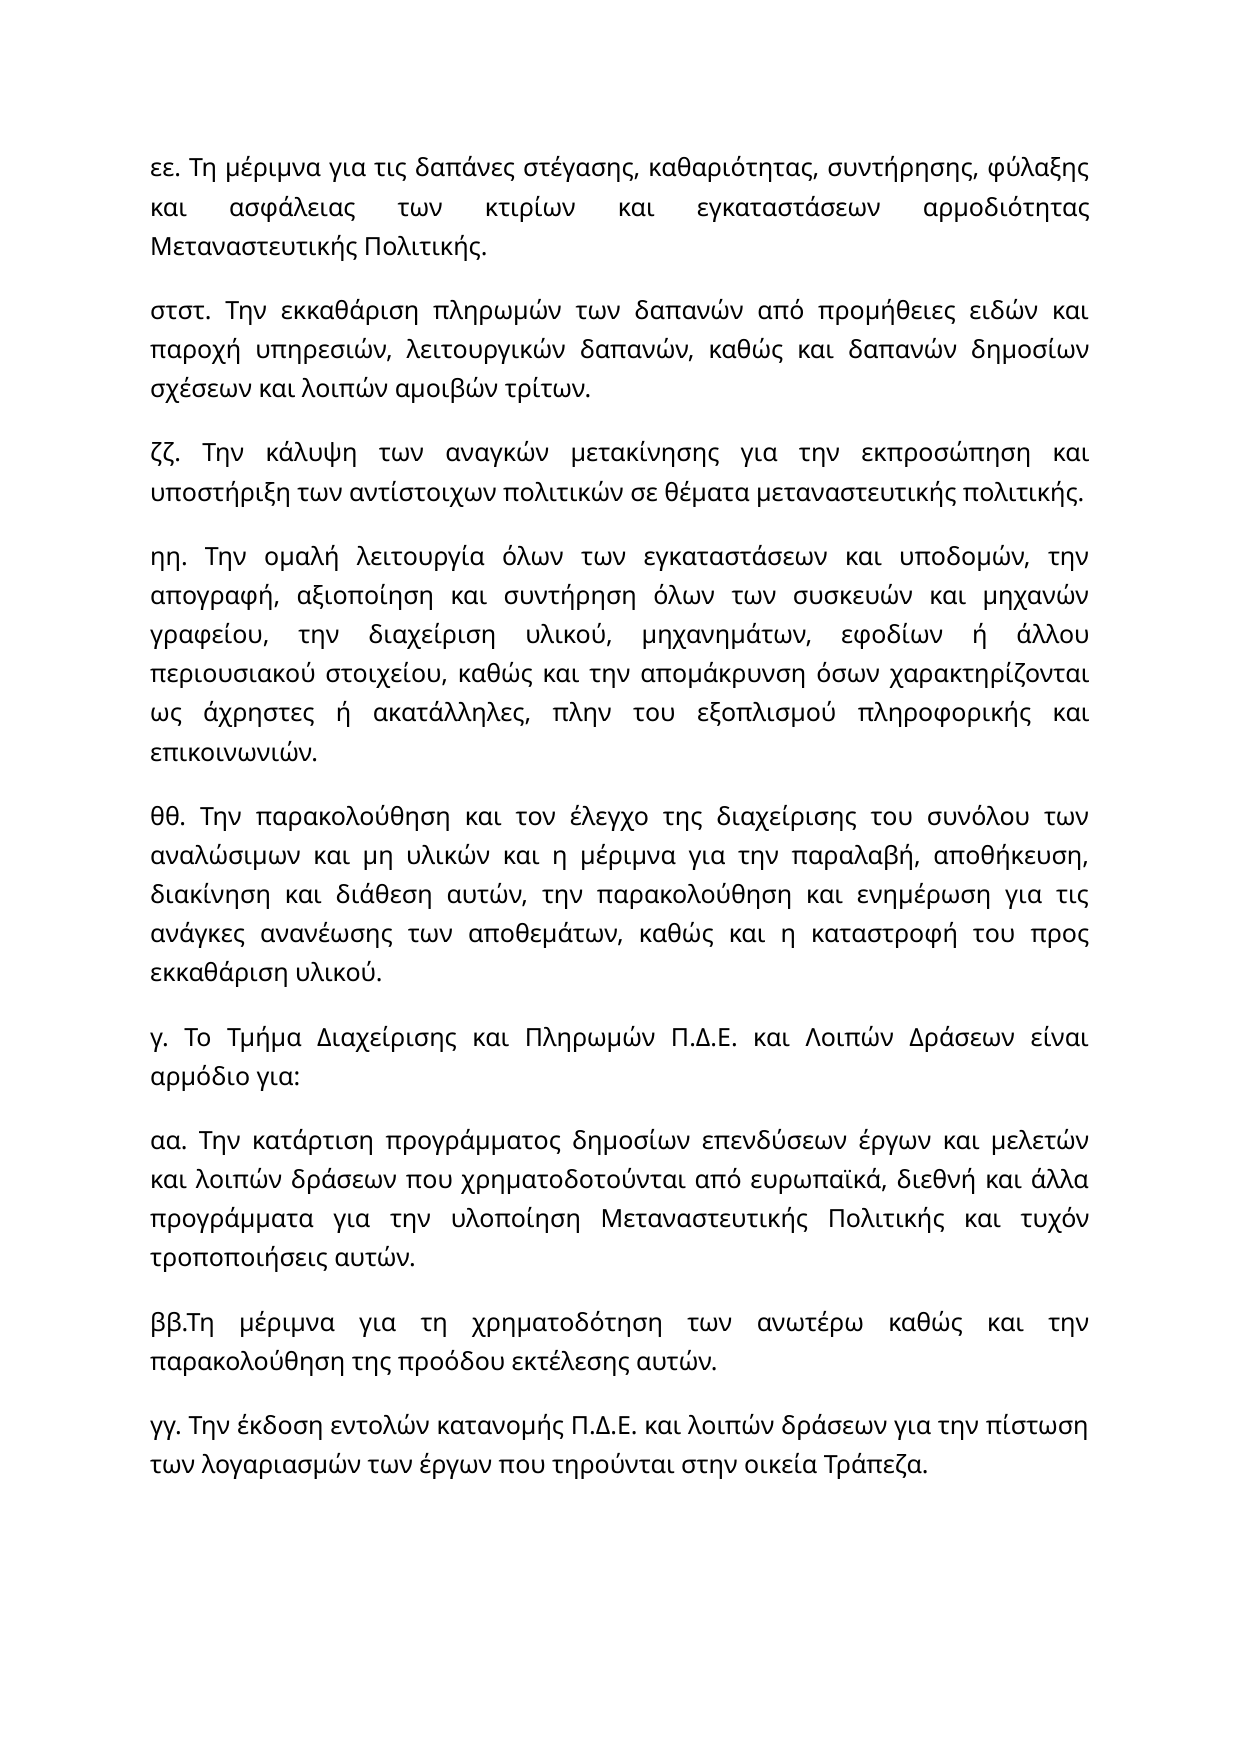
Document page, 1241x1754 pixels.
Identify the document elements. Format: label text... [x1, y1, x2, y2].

text στστ. Την εκκαθάριση πληρωμών των δαπανών από προμήθειες ειδών και παροχή υπηρεσιών, λειτουργικών δαπανών, καθώς και δαπανών δημοσίων σχέσεων και λοιπών αμοιβών τρίτων. [150, 292, 1090, 405]
text αα. Την κατάρτιση προγράμματος δημοσίων επενδύσεων έργων και μελετών και λοιπών δράσεων που χρηματοδοτούνται από ευρωπαϊκά, διεθνή και άλλα προγράμματα για την υλοποίηση Μεταναστευτικής Πολιτικής και τυχόν τροποποιήσεις αυτών. [150, 1122, 1090, 1274]
text ββ.Τη μέριμνα για τη χρηματοδότηση των ανωτέρω καθώς και την παρακολούθηση της προόδου εκτέλεσης αυτών. [150, 1304, 1090, 1377]
text ζζ. Την κάλυψη των αναγκών μετακίνησης για την εκπροσώπηση και υποστήριξη των αντίστοιχων πολιτικών σε θέματα μεταναστευτικής πολιτικής. [150, 435, 1090, 508]
text γ. Το Τμήμα Διαχείρισης και Πληρωμών Π.Δ.Ε. και Λοιπών Δράσεων είναι αρμόδιο για: [150, 1019, 1090, 1092]
text εε. Τη μέριμνα για τις δαπάνες στέγασης, καθαριότητας, συντήρησης, φύλαξης και ασφάλειας των κτιρίων και εγκαταστάσεων αρμοδιότητας Μεταναστευτικής Πολιτικής. [150, 150, 1090, 262]
text γγ. Την έκδοση εντολών κατανομής Π.Δ.Ε. και λοιπών δράσεων για την πίστωση των λογαριασμών των έργων που τηρούνται στην οικεία Τράπεζα. [150, 1407, 1090, 1481]
text θθ. Την παρακολούθηση και τον έλεγχο της διαχείρισης του συνόλου των αναλώσιμων και μη υλικών και η μέριμνα για την παραλαβή, αποθήκευση, διακίνηση και διάθεση αυτών, την παρακολούθηση και ενημέρωση για τις ανάγκες ανανέωσης των αποθεμάτων, καθώς και η καταστροφή του προς εκκαθάριση υλικού. [150, 798, 1090, 989]
text ηη. Την ομαλή λειτουργία όλων των εγκαταστάσεων και υποδομών, την απογραφή, αξιοποίηση και συντήρηση όλων των συσκευών και μηχανών γραφείου, την διαχείριση υλικού, μηχανημάτων, εφοδίων ή άλλου περιουσιακού στοιχείου, καθώς και την απομάκρυνση όσων χαρακτηρίζονται ως άχρηστες ή ακατάλληλες, πλην του εξοπλισμού πληροφορικής και επικοινωνιών. [150, 538, 1090, 768]
